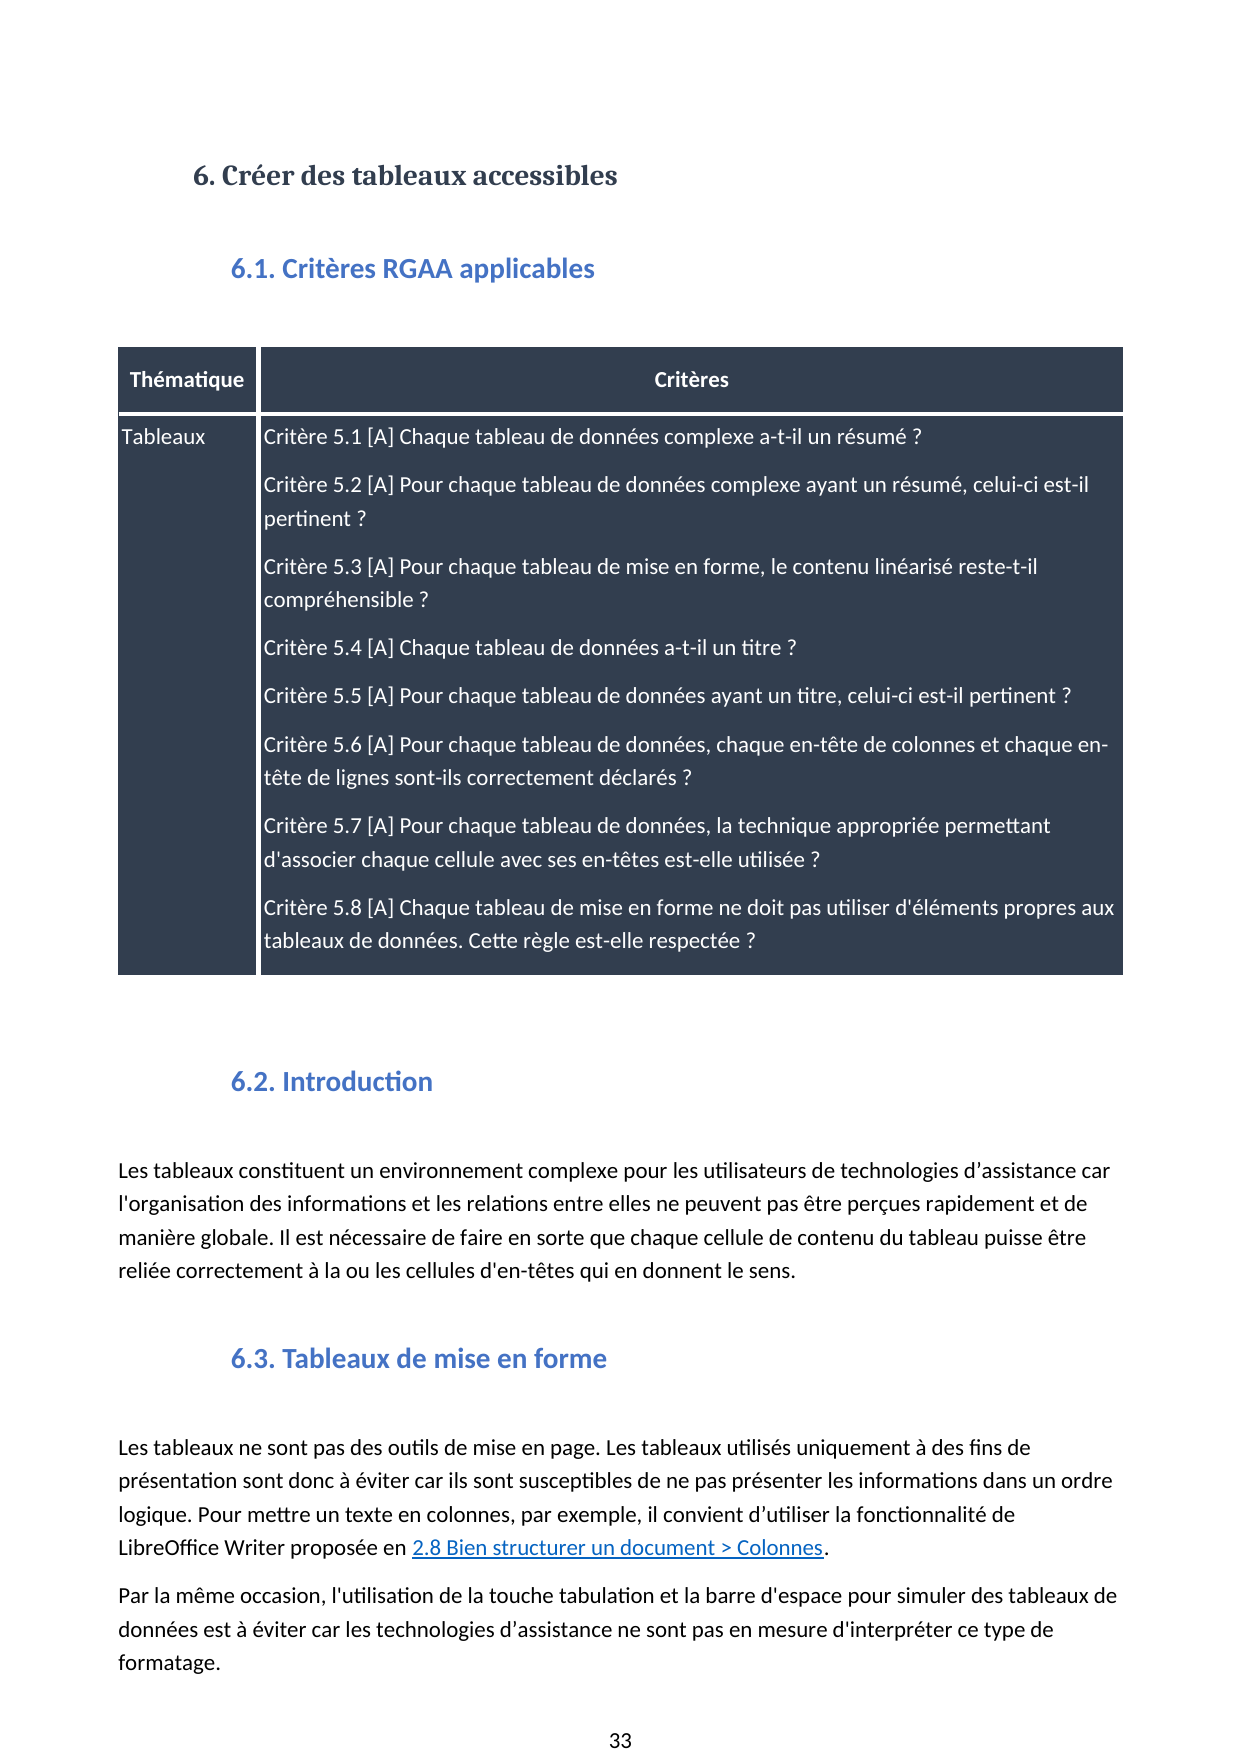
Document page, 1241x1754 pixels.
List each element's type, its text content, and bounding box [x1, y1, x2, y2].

subtitle 6.2. Introduction [156, 1063, 1122, 1099]
table_header Thématique [118, 347, 256, 412]
table_header Critères [261, 347, 1123, 412]
text Par la même occasion, l'utilisation de la touche tabulation et la barre d'espace pour simuler des tableaux de données est à éviter car les technologies d’assistance ne sont pas en mesure d'interpréter ce type de formatage. [118, 1581, 1122, 1677]
text Les tableaux ne sont pas des outils de mise en page. Les tableaux utilisés uniquement à des fins de présentation sont donc à éviter car ils sont susceptibles de ne pas présenter les informations dans un ordre logique. Pour mettre un texte en colonnes, par exemple, il convient d’utiliser la fonctionnalité de LibreOffice Writer proposée en 2.8 Bien structurer un document > Colonnes. [118, 1433, 1122, 1561]
subtitle 6.3. Tableaux de mise en forme [156, 1340, 1122, 1376]
text Les tableaux constituent un environnement complexe pour les utilisateurs de technologies d’assistance car l'organisation des informations et les relations entre elles ne peuvent pas être perçues rapidement et de manière globale. Il est nécessaire de faire en sorte que chaque cellule de contenu du tableau puisse être reliée correctement à la ou les cellules d'en-têtes qui en donnent le sens. [118, 1156, 1122, 1284]
subtitle 6.1. Critères RGAA applicables [156, 250, 1122, 285]
table_cell Tableaux [118, 413, 256, 975]
table_cell Critère 5.1 [A] Chaque tableau de données complexe a-t-il un résumé ? Critère 5.2 [A] Pour chaque tableau de données complexe ayant un résumé, celui-ci est-il pertinent ? Critère 5.3 [A] Pour chaque tableau de mise en forme, le contenu linéarisé reste-t-il compréhensible ? Critère 5.4 [A] Chaque tableau de données a-t-il un titre ? Critère 5.5 [A] Pour chaque tableau de données ayant un titre, celui-ci est-il pertinent ? Critère 5.6 [A] Pour chaque tableau de données, chaque en-tête de colonnes et chaque en-tête de lignes sont-ils correctement déclarés ? Critère 5.7 [A] Pour chaque tableau de données, la technique appropriée permettant d'associer chaque cellule avec ses en-têtes est-elle utilisée ? Critère 5.8 [A] Chaque tableau de mise en forme ne doit pas utiliser d'éléments propres aux tableaux de données. Cette règle est-elle respectée ? [261, 416, 1123, 975]
subtitle 6. Créer des tableaux accessibles [156, 159, 1122, 193]
